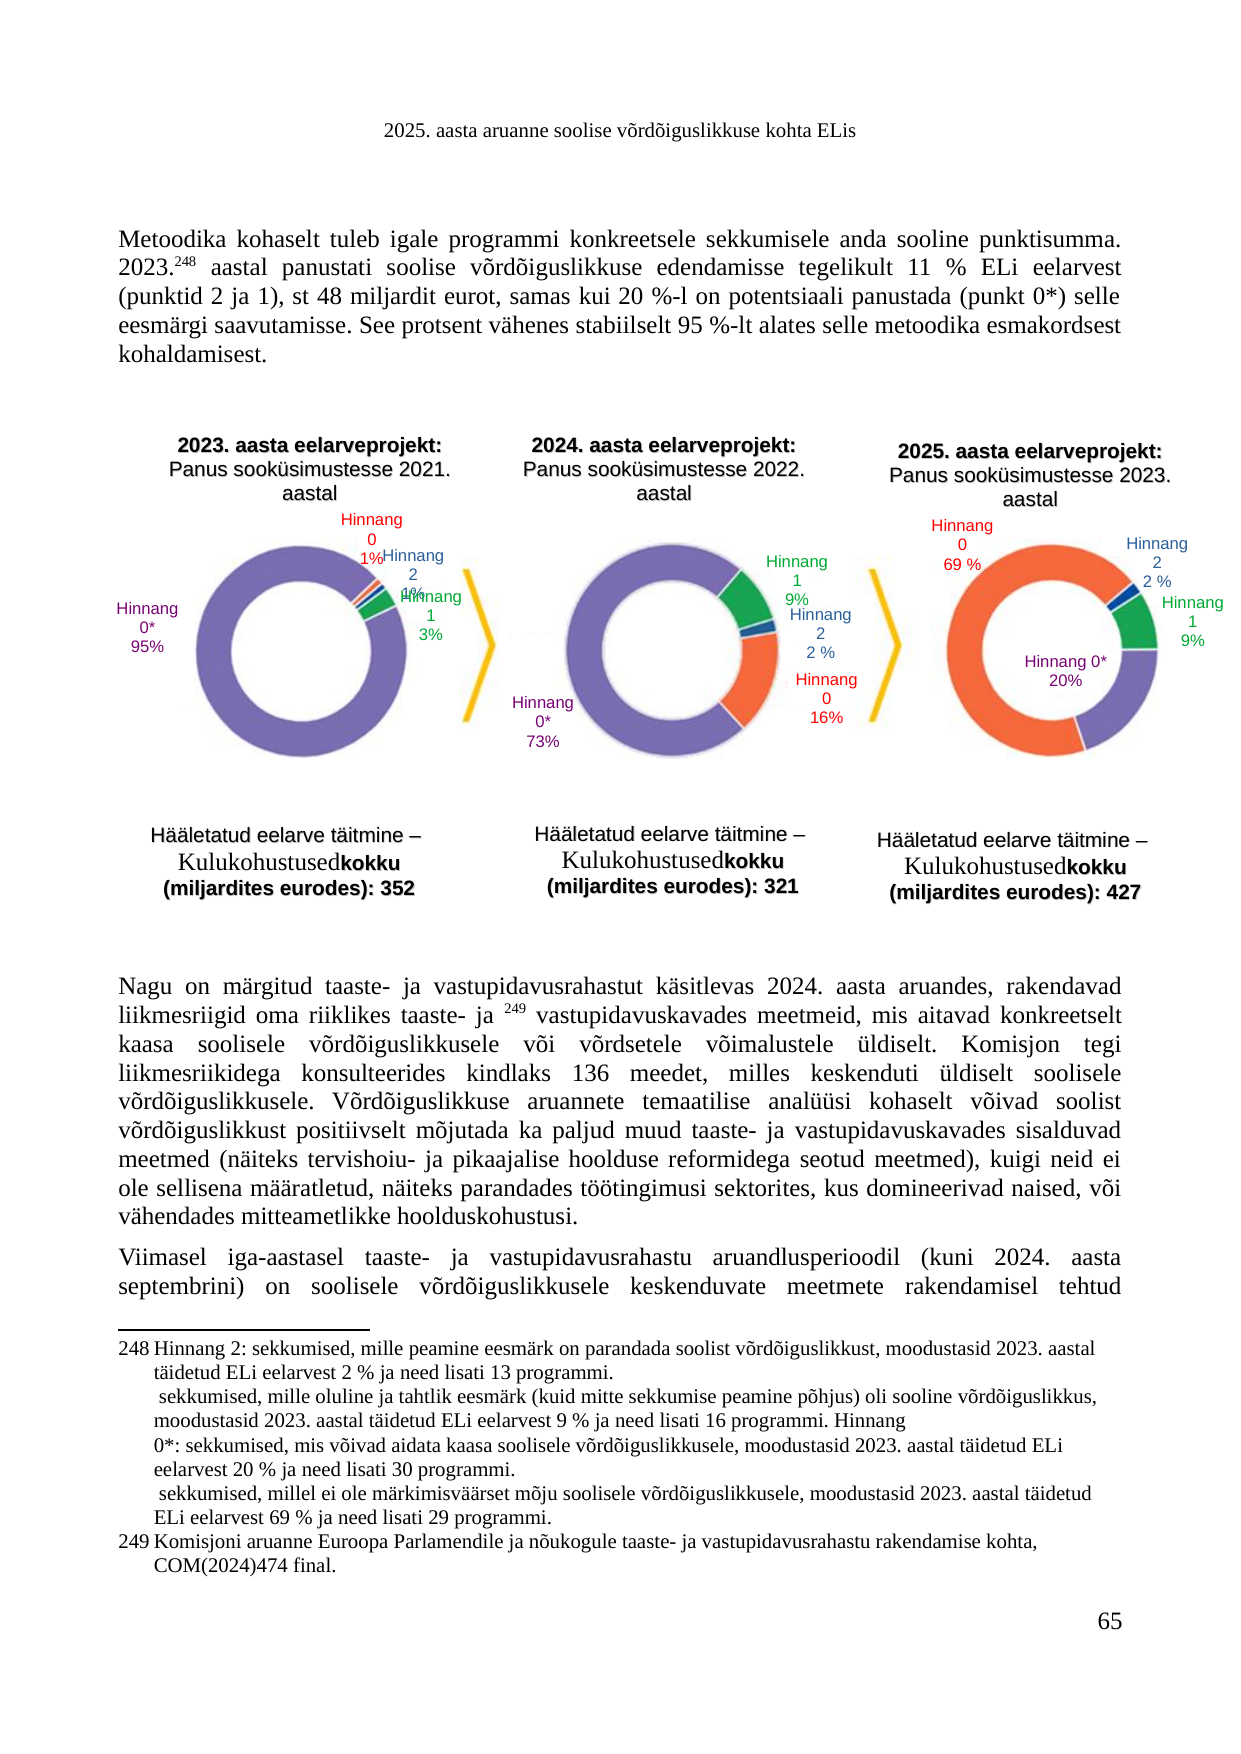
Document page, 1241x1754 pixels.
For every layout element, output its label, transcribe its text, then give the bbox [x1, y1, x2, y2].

picture [182, 538, 1164, 759]
text Komisjoni aruanne Euroopa Parlamendile ja nõukogule taaste- ja vastupidavusrahastu rakendamise kohta, COM(2024)474 final. [118, 1529, 1122, 1577]
picture [959, 540, 964, 549]
text Hinnang 2: sekkumised, mille peamine eesmärk on parandada soolist võrdõiguslikkust, moodustasid 2023. aastal täidetud ELi eelarvest 2 % ja need lisati 13 programmi. sekkumised, mille oluline ja tahtlik eesmärk (kuid mitte sekkumise peamine põhjus) oli sooline võrdõiguslikkus, moodustasid 2023. aastal täidetud ELi eelarvest 9 % ja need lisati 16 programmi. Hinnang 0*: sekkumised, mis võivad aidata kaasa soolisele võrdõiguslikkusele, moodustasid 2023. aastal täidetud ELi eelarvest 20 % ja need lisati 30 programmi. sekkumised, millel ei ole märkimisväärset mõju soolisele võrdõiguslikkusele, moodustasid 2023. aastal täidetud ELi eelarvest 69 % ja need lisati 29 programmi. [118, 1336, 1122, 1529]
text Viimasel iga-aastasel taaste- ja vastupidavusrahastu aruandlusperioodil (kuni 2024. aasta septembrini) on soolisele võrdõiguslikkusele keskenduvate meetmete rakendamisel tehtud [118, 1242, 1122, 1299]
text Nagu on märgitud taaste- ja vastupidavusrahastut käsitlevas 2024. aasta aruandes, rakendavad liikmesriigid oma riiklikes taaste- ja vastupidavuskavades meetmeid, mis aitavad konkreetselt kaasa soolisele võrdõiguslikkusele või võrdsetele võimalustele üldiselt. Komisjon tegi liikmesriikidega konsulteerides kindlaks 136 meedet, milles keskenduti üldiselt soolisele võrdõiguslikkusele. Võrdõiguslikkuse aruannete temaatilise analüüsi kohaselt võivad soolist võrdõiguslikkust positiivselt mõjutada ka paljud muud taaste- ja vastupidavuskavades sisalduvad meetmed (näiteks tervishoiu- ja pikaajalise hoolduse reformidega seotud meetmed), kuigi neid ei ole sellisena määratletud, näiteks parandades töötingimusi sektorites, kus domineerivad naised, või vähendades mitteametlikke hoolduskohustusi. [118, 971, 1122, 1230]
text Metoodika kohaselt tuleb igale programmi konkreetsele sekkumisele anda sooline punktisumma. 2023. aastal panustati soolise võrdõiguslikkuse edendamisse tegelikult 11 % ELi eelarvest (punktid 2 ja 1), st 48 miljardit eurot, samas kui 20 %-l on potentsiaali panustada (punkt 0*) selle eesmärgi saavutamisse. See protsent vähenes stabiilselt 95 %-lt alates selle metoodika esmakordsest kohaldamisest. [118, 224, 1122, 367]
